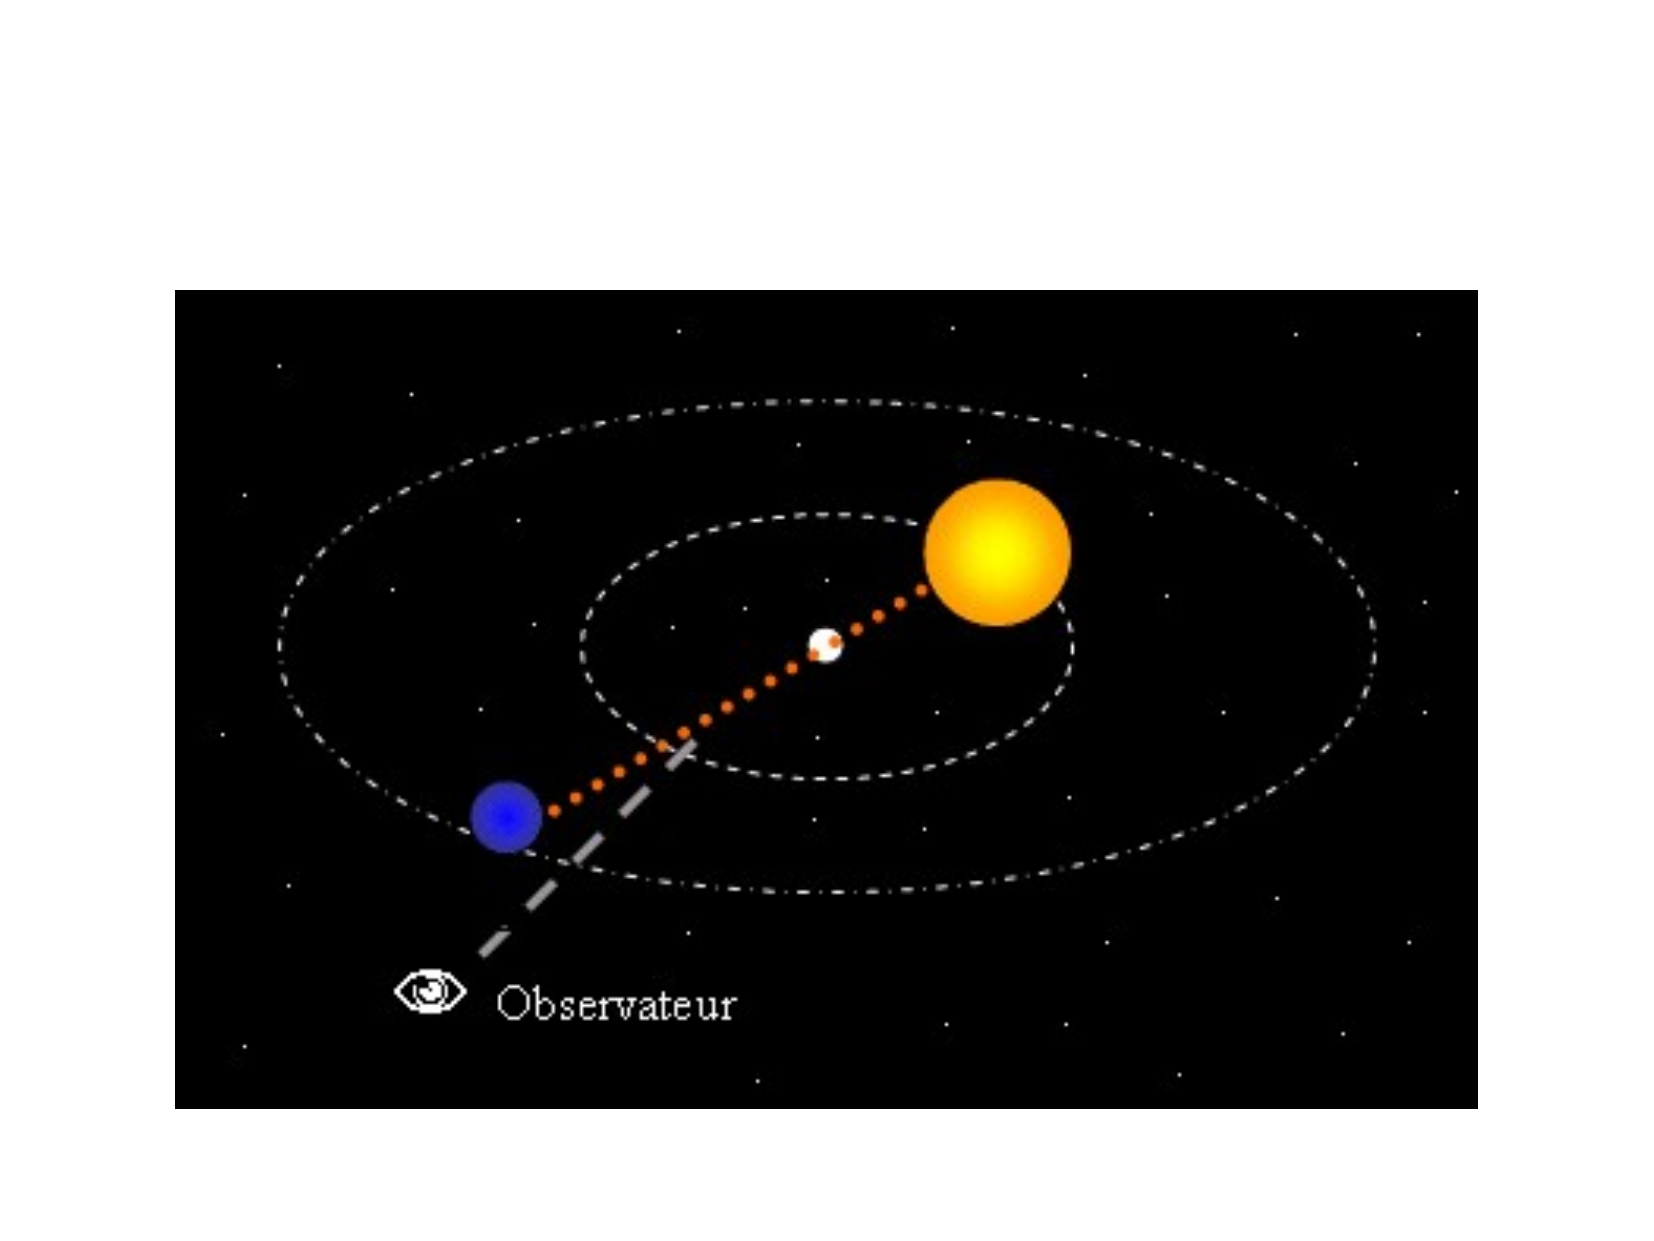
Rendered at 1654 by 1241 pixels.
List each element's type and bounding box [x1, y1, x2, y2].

picture [175, 290, 1478, 1109]
